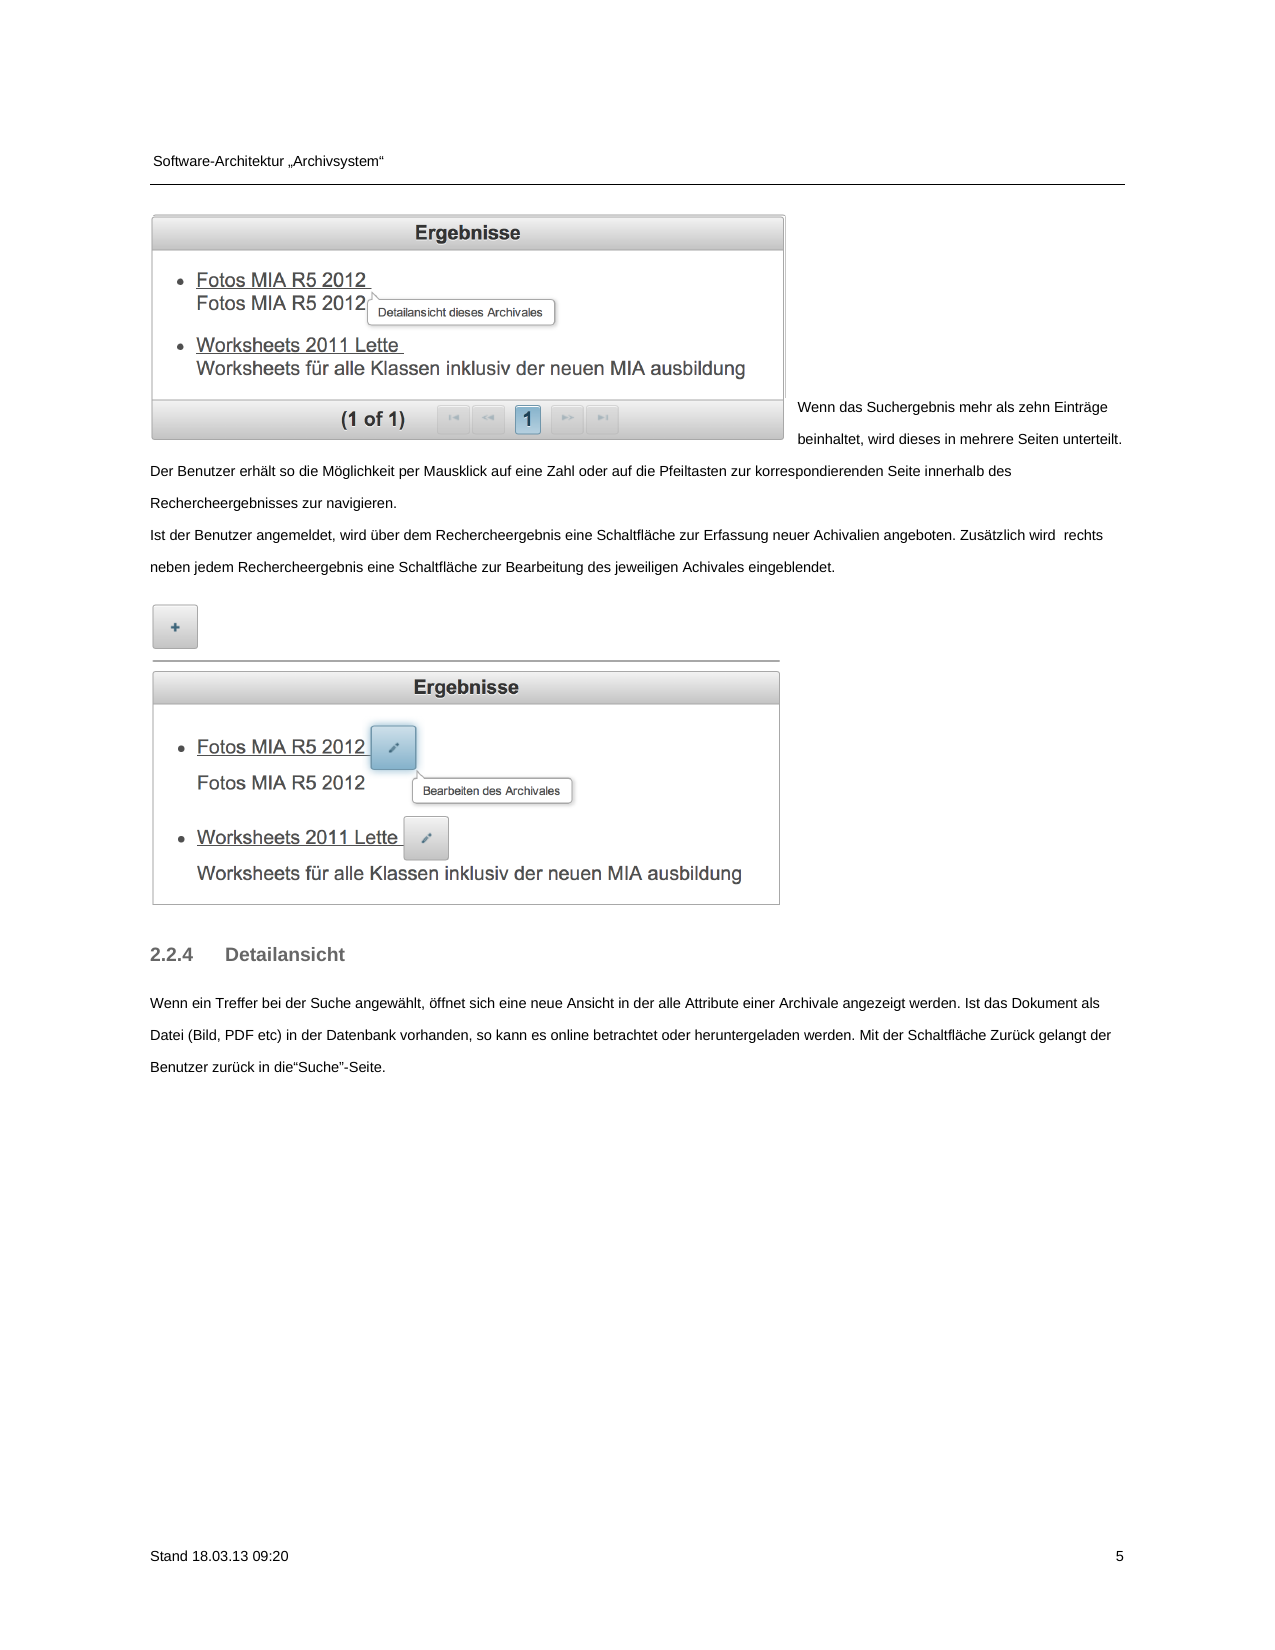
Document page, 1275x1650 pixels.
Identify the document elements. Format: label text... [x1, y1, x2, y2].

text Wenn ein Treffer bei der Suche angewählt, öffnet sich eine neue Ansicht in der alle Attribute einer Archivale angezeigt werden. Ist das Dokument als Datei (Bild, PDF etc) in der Datenbank vorhanden, so kann es online betrachtet oder heruntergeladen werden. Mit der Schaltfläche Zurück gelangt der Benutzer zurück in die“Suche”-Seite. [150, 995, 1125, 1087]
text Wenn das Suchergebnis mehr als zehn Einträge beinhaltet, wird dieses in mehrere Seiten unterteilt. Der Benutzer erhält so die Möglichkeit per Mausklick auf eine Zahl oder auf die Pfeiltasten zur korrespondierenden Seite innerhalb des Rechercheergebnisses zur navigieren. [150, 213, 1125, 523]
picture [150, 213, 788, 442]
picture [150, 602, 782, 907]
subtitle Detailansicht [150, 944, 1125, 982]
text Ist der Benutzer angemeldet, wird über dem Rechercheergebnis eine Schaltfläche zur Erfassung neuer Achivalien angeboten. Zusätzlich wird rechts neben jedem Rechercheergebnis eine Schaltfläche zur Bearbeitung des jeweiligen Achivales eingeblendet. [150, 528, 1125, 588]
